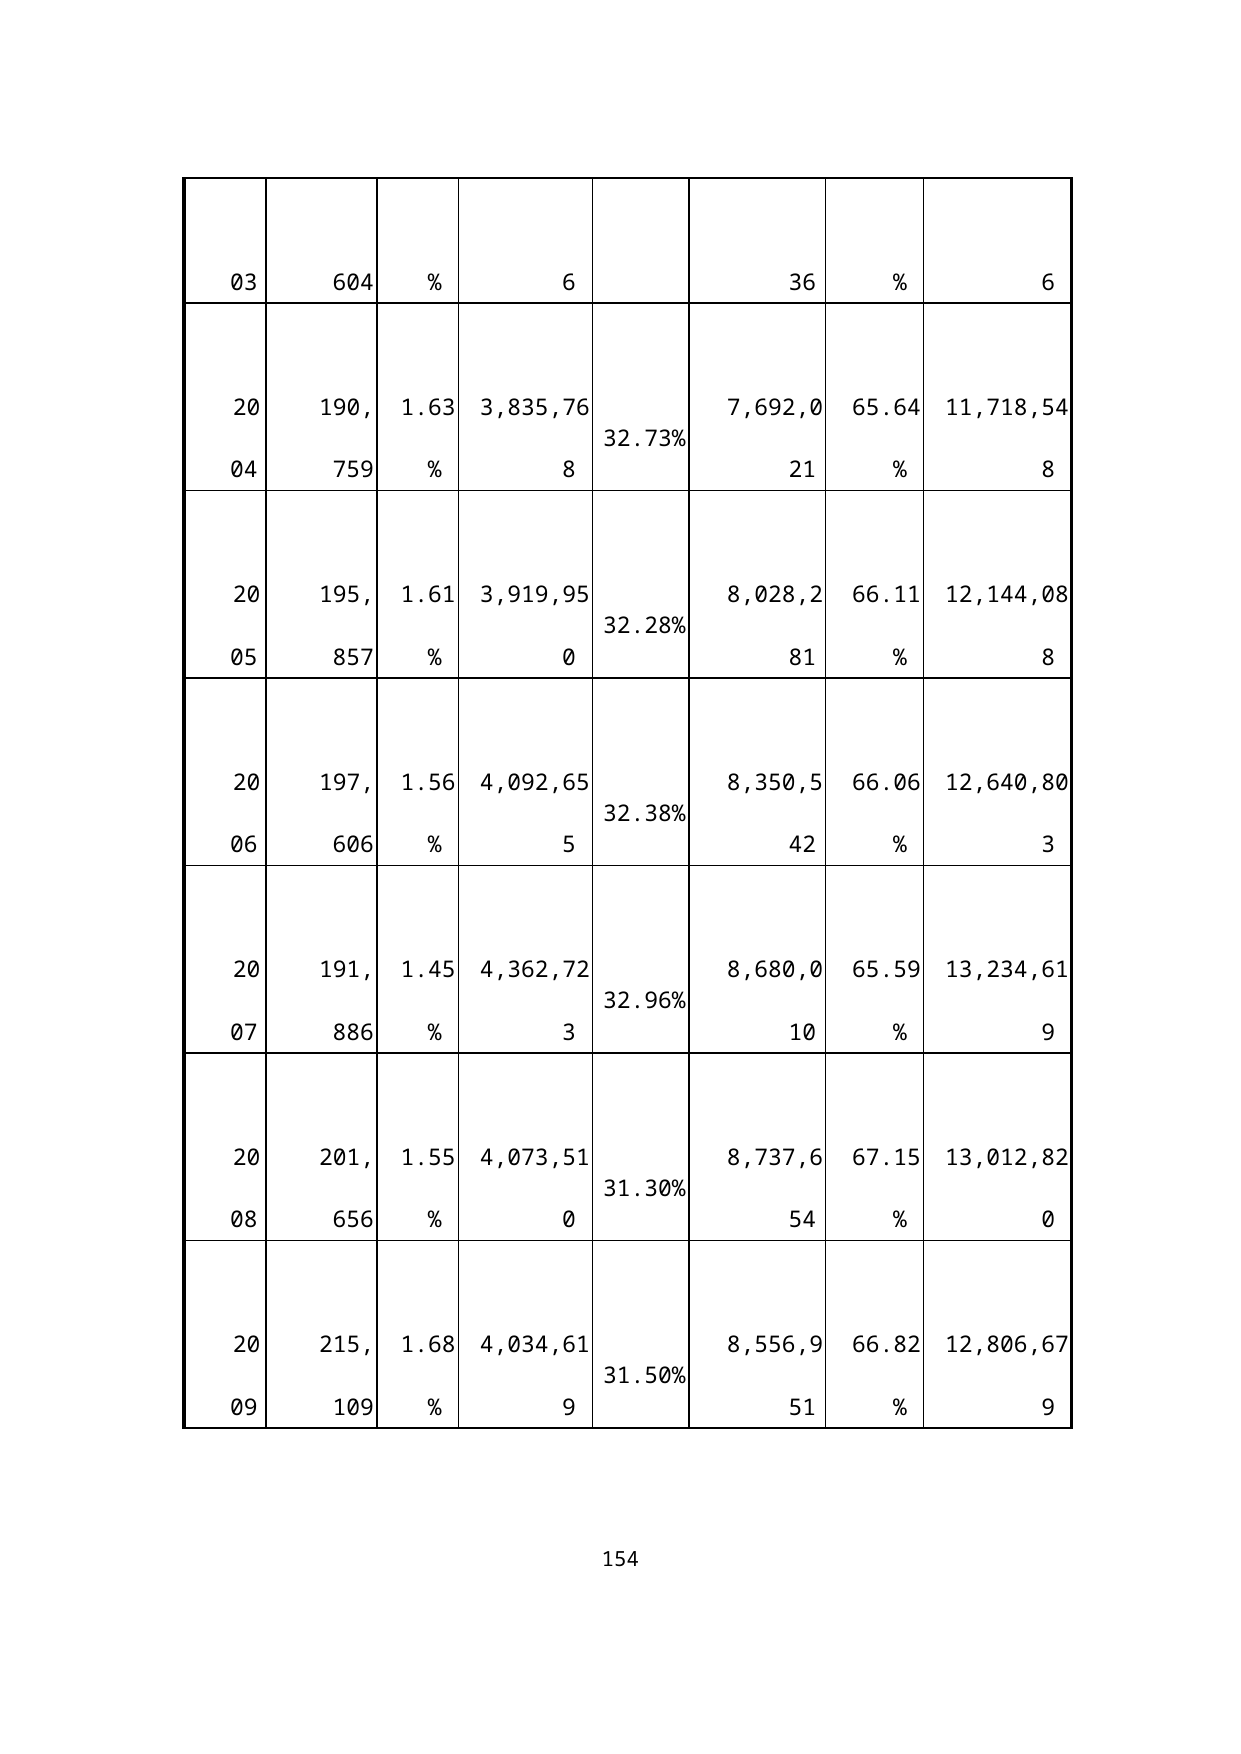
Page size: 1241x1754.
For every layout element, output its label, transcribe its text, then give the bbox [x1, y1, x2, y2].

table_cell 6 [459, 179, 592, 302]
table_cell 4,092,655 [459, 679, 592, 865]
table_cell 7,692,021 [690, 304, 825, 490]
table_cell 197,606 [267, 679, 376, 865]
table_cell 65.64% [826, 304, 923, 490]
table_cell 8,350,542 [690, 679, 825, 865]
table_cell 8,680,010 [690, 866, 825, 1052]
table_cell % [826, 179, 923, 302]
table_cell 3,919,950 [459, 491, 592, 677]
table_cell 31.50% [593, 1241, 688, 1427]
table_cell 66.11% [826, 491, 923, 677]
table_cell 03 [186, 179, 265, 302]
table_cell 2004 [186, 304, 265, 490]
table_cell 12,144,088 [924, 491, 1070, 677]
table_cell 8,028,281 [690, 491, 825, 677]
table_cell 2009 [186, 1241, 265, 1427]
table_cell 3,835,768 [459, 304, 592, 490]
table_cell 12,640,803 [924, 679, 1070, 865]
table_cell 4,034,619 [459, 1241, 592, 1427]
table_cell 13,234,619 [924, 866, 1070, 1052]
table_cell 2008 [186, 1054, 265, 1240]
table_cell 66.06% [826, 679, 923, 865]
table_cell 1.55% [378, 1054, 458, 1240]
table_cell 190,759 [267, 304, 376, 490]
table_cell 1.56% [378, 679, 458, 865]
table_cell 6 [924, 179, 1070, 302]
table_cell 2006 [186, 679, 265, 865]
table_cell 1.45% [378, 866, 458, 1052]
table_cell 11,718,548 [924, 304, 1070, 490]
table_cell % [378, 179, 458, 302]
table_cell 604 [267, 179, 376, 302]
table_cell 191,886 [267, 866, 376, 1052]
table_cell 195,857 [267, 491, 376, 677]
table_cell 4,073,510 [459, 1054, 592, 1240]
table_cell 8,556,951 [690, 1241, 825, 1427]
table_cell 12,806,679 [924, 1241, 1070, 1427]
table_cell 8,737,654 [690, 1054, 825, 1240]
table_cell 1.61% [378, 491, 458, 677]
table_cell 36 [690, 179, 825, 302]
table_cell 4,362,723 [459, 866, 592, 1052]
table_cell 1.68% [378, 1241, 458, 1427]
table_cell 2005 [186, 491, 265, 677]
table_cell 67.15% [826, 1054, 923, 1240]
table_cell 65.59% [826, 866, 923, 1052]
table_cell 32.38% [593, 679, 688, 865]
table_cell 1.63% [378, 304, 458, 490]
table_cell [593, 179, 688, 302]
table_cell 66.82% [826, 1241, 923, 1427]
table_cell 32.28% [593, 491, 688, 677]
table_cell 32.73% [593, 304, 688, 490]
table_cell 215,109 [267, 1241, 376, 1427]
table_cell 201,656 [267, 1054, 376, 1240]
table_cell 32.96% [593, 866, 688, 1052]
table_cell 2007 [186, 866, 265, 1052]
table_cell 13,012,820 [924, 1054, 1070, 1240]
table_cell 31.30% [593, 1054, 688, 1240]
